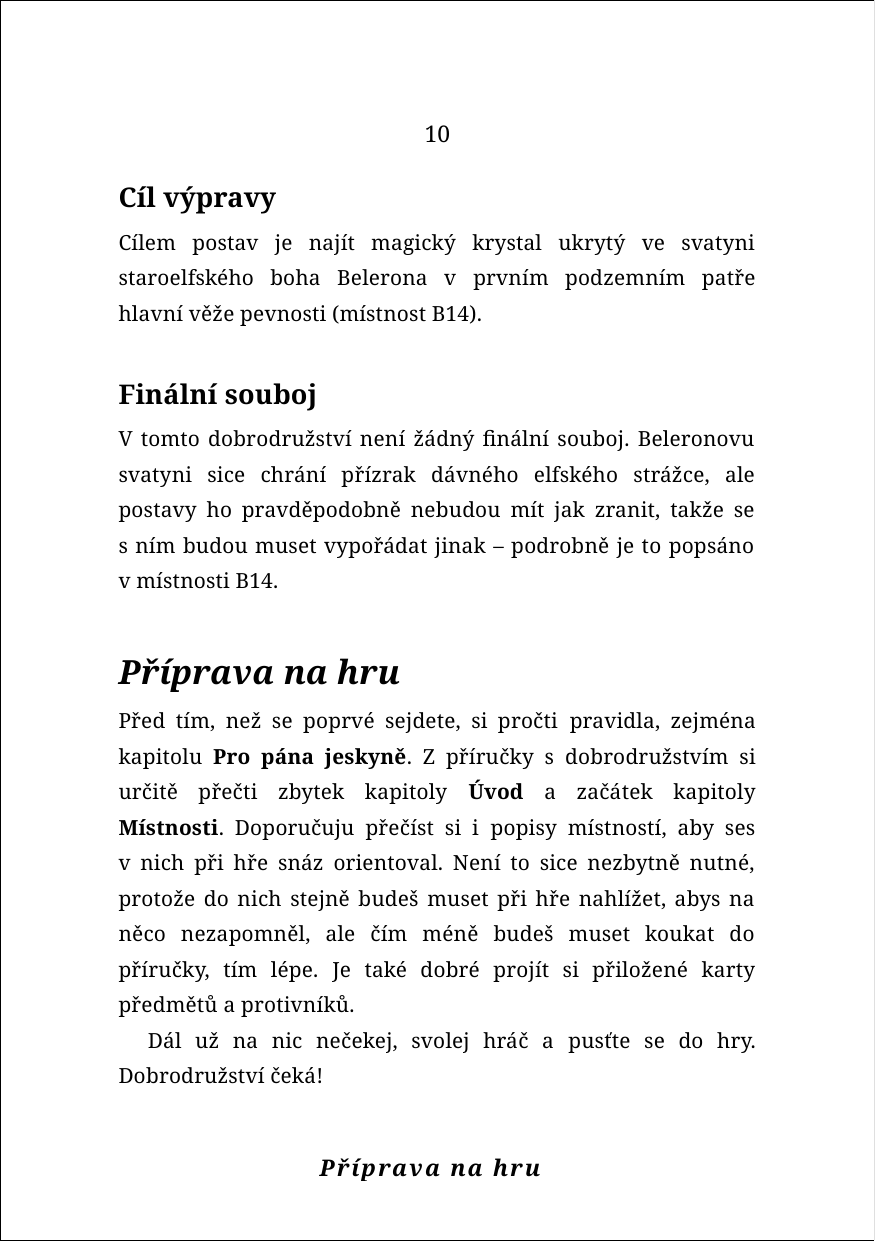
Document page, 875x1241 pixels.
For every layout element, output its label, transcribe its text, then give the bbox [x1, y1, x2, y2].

subtitle Cíl výpravy [118, 179, 756, 216]
subtitle Příprava na hru [118, 649, 756, 694]
text Před tím, než se poprvé sejdete, si pročti pravidla, zejména kapitolu Pro pána jeskyně. Z⁠ příručky s⁠ dobrodružstvím si určitě přečti zbytek kapitoly Úvod a⁠ začátek kapitoly Místnosti. Doporučuju přečíst si i⁠ popisy místností, aby ses v⁠ nich při hře snáz orientoval. Není to sice nezbytně nutné, protože do nich stejně budeš muset při hře nahlížet, abys na něco nezapomněl, ale čím méně budeš muset koukat do příručky, tím lépe. Je také dobré projít si přiložené karty předmětů a⁠ protivníků. Dál už na nic nečekej, svolej hráč a⁠ pusťte se do hry. Dobrodružství čeká! [118, 706, 756, 1090]
text V⁠ tomto dobrodružství není žádný finální souboj. Beleronovu svatyni sice chrání přízrak dávného elfského strážce, ale postavy ho pravděpodobně nebudou mít jak zranit, takže se s⁠ ním budou muset vypořádat jinak – podrobně je to popsáno v⁠ místnosti B14. [118, 424, 756, 595]
subtitle Finální souboj [118, 376, 756, 412]
text Cílem postav je najít magický krystal ukrytý ve svatyni staroelfského boha Belerona v⁠ prvním podzemním patře hlavní věže pevnosti (místnost B14). [118, 228, 756, 327]
